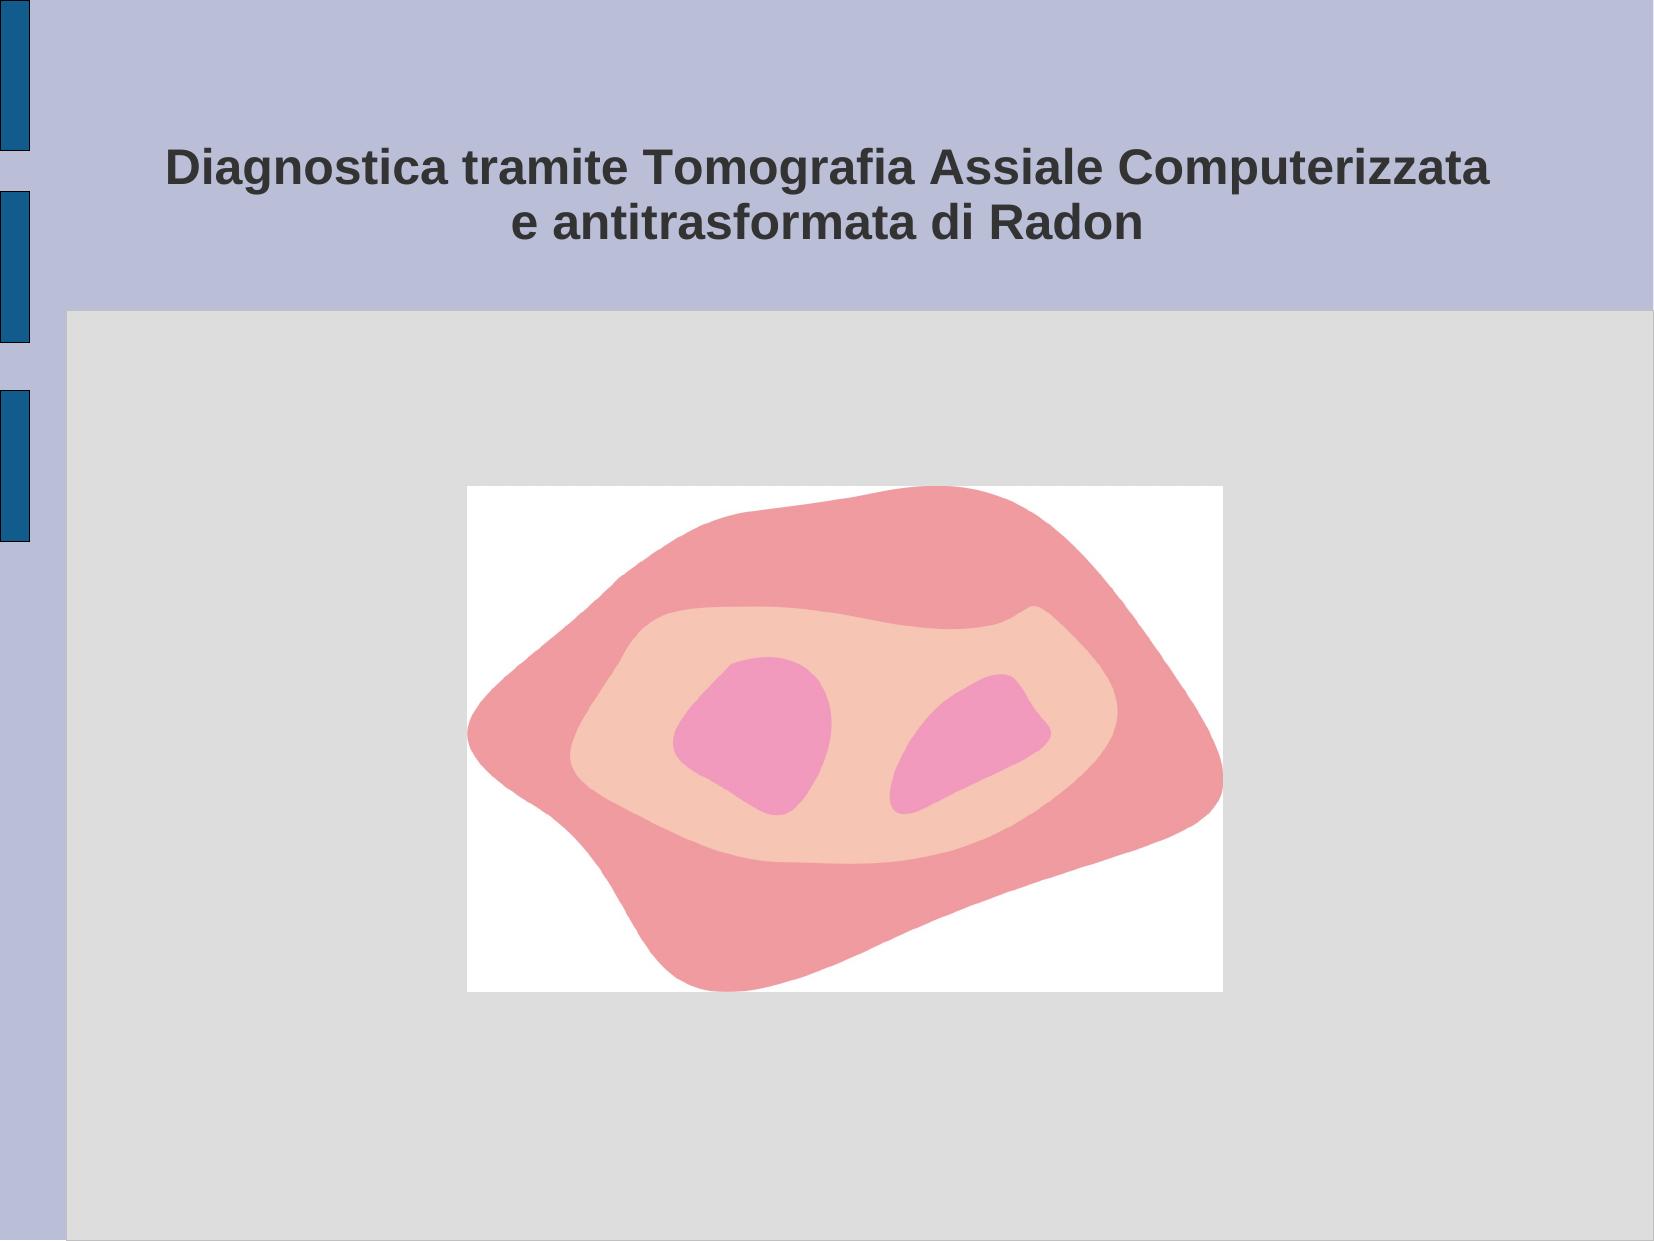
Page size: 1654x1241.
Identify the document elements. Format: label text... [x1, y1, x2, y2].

picture [467, 486, 1223, 992]
title Diagnostica tramite Tomografia Assiale Computerizzata e antitrasformata di Radon [121, 91, 1534, 299]
